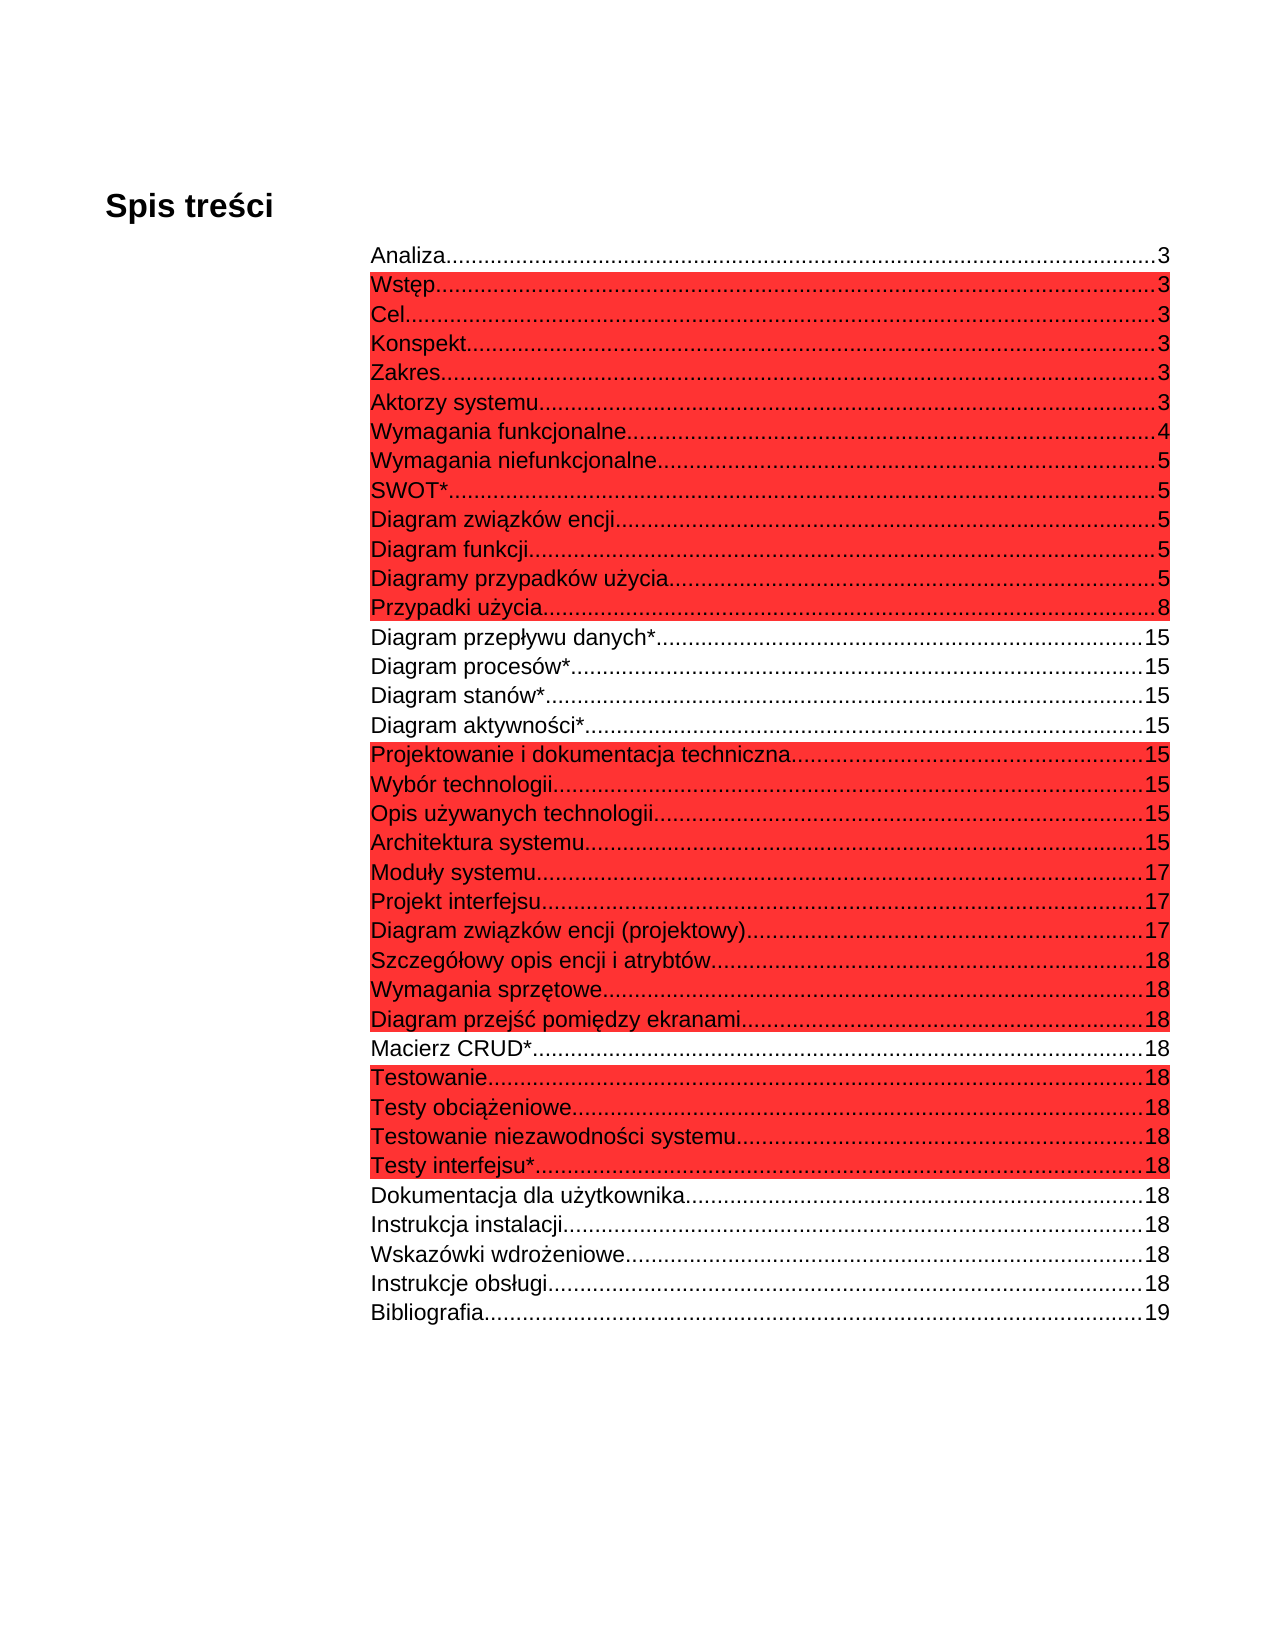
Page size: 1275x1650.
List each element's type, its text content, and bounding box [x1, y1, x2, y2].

text Zakres 3 [370, 360, 1170, 386]
text Macierz CRUD* 18 [370, 1036, 1170, 1061]
subtitle Spis treści [105, 187, 1170, 224]
text Projekt interfejsu 17 [370, 889, 1170, 914]
text Wymagania sprzętowe 18 [370, 977, 1170, 1003]
text Diagramy przypadków użycia 5 [370, 566, 1170, 591]
text Przypadki użycia 8 [370, 595, 1170, 621]
text Dokumentacja dla użytkownika 18 [370, 1183, 1170, 1208]
text SWOT* 5 [370, 478, 1170, 503]
text Testowanie 18 [370, 1065, 1170, 1091]
text Testy interfejsu* 18 [370, 1153, 1170, 1179]
text Moduły systemu 17 [370, 859, 1170, 885]
text Diagram przejść pomiędzy ekranami 18 [370, 1006, 1170, 1032]
text Instrukcja instalacji 18 [370, 1212, 1170, 1238]
text Szczegółowy opis encji i atrybtów 18 [370, 948, 1170, 973]
text Aktorzy systemu 3 [370, 389, 1170, 415]
text Wybór technologii 15 [370, 771, 1170, 797]
text Diagram związków encji (projektowy) 17 [370, 918, 1170, 944]
text Instrukcje obsługi 18 [370, 1271, 1170, 1296]
text Diagram stanów* 15 [370, 683, 1170, 709]
text Diagram przepływu danych* 15 [370, 624, 1170, 650]
text Konspekt 3 [370, 331, 1170, 356]
text Projektowanie i dokumentacja techniczna 15 [370, 742, 1170, 768]
text Diagram związków encji 5 [370, 507, 1170, 533]
text Diagram aktywności* 15 [370, 713, 1170, 738]
text Architektura systemu 15 [370, 830, 1170, 856]
text Diagram procesów* 15 [370, 654, 1170, 679]
text Wymagania funkcjonalne 4 [370, 419, 1170, 444]
text Wymagania niefunkcjonalne 5 [370, 448, 1170, 474]
text Wskazówki wdrożeniowe 18 [370, 1241, 1170, 1267]
text Testowanie niezawodności systemu 18 [370, 1124, 1170, 1149]
text Analiza 3 [370, 243, 1170, 268]
text Bibliografia 19 [370, 1300, 1170, 1326]
text Wstęp 3 [370, 272, 1170, 298]
text Opis używanych technologii 15 [370, 801, 1170, 826]
text Diagram funkcji 5 [370, 536, 1170, 562]
text Cel 3 [370, 301, 1170, 327]
text Testy obciążeniowe 18 [370, 1094, 1170, 1120]
